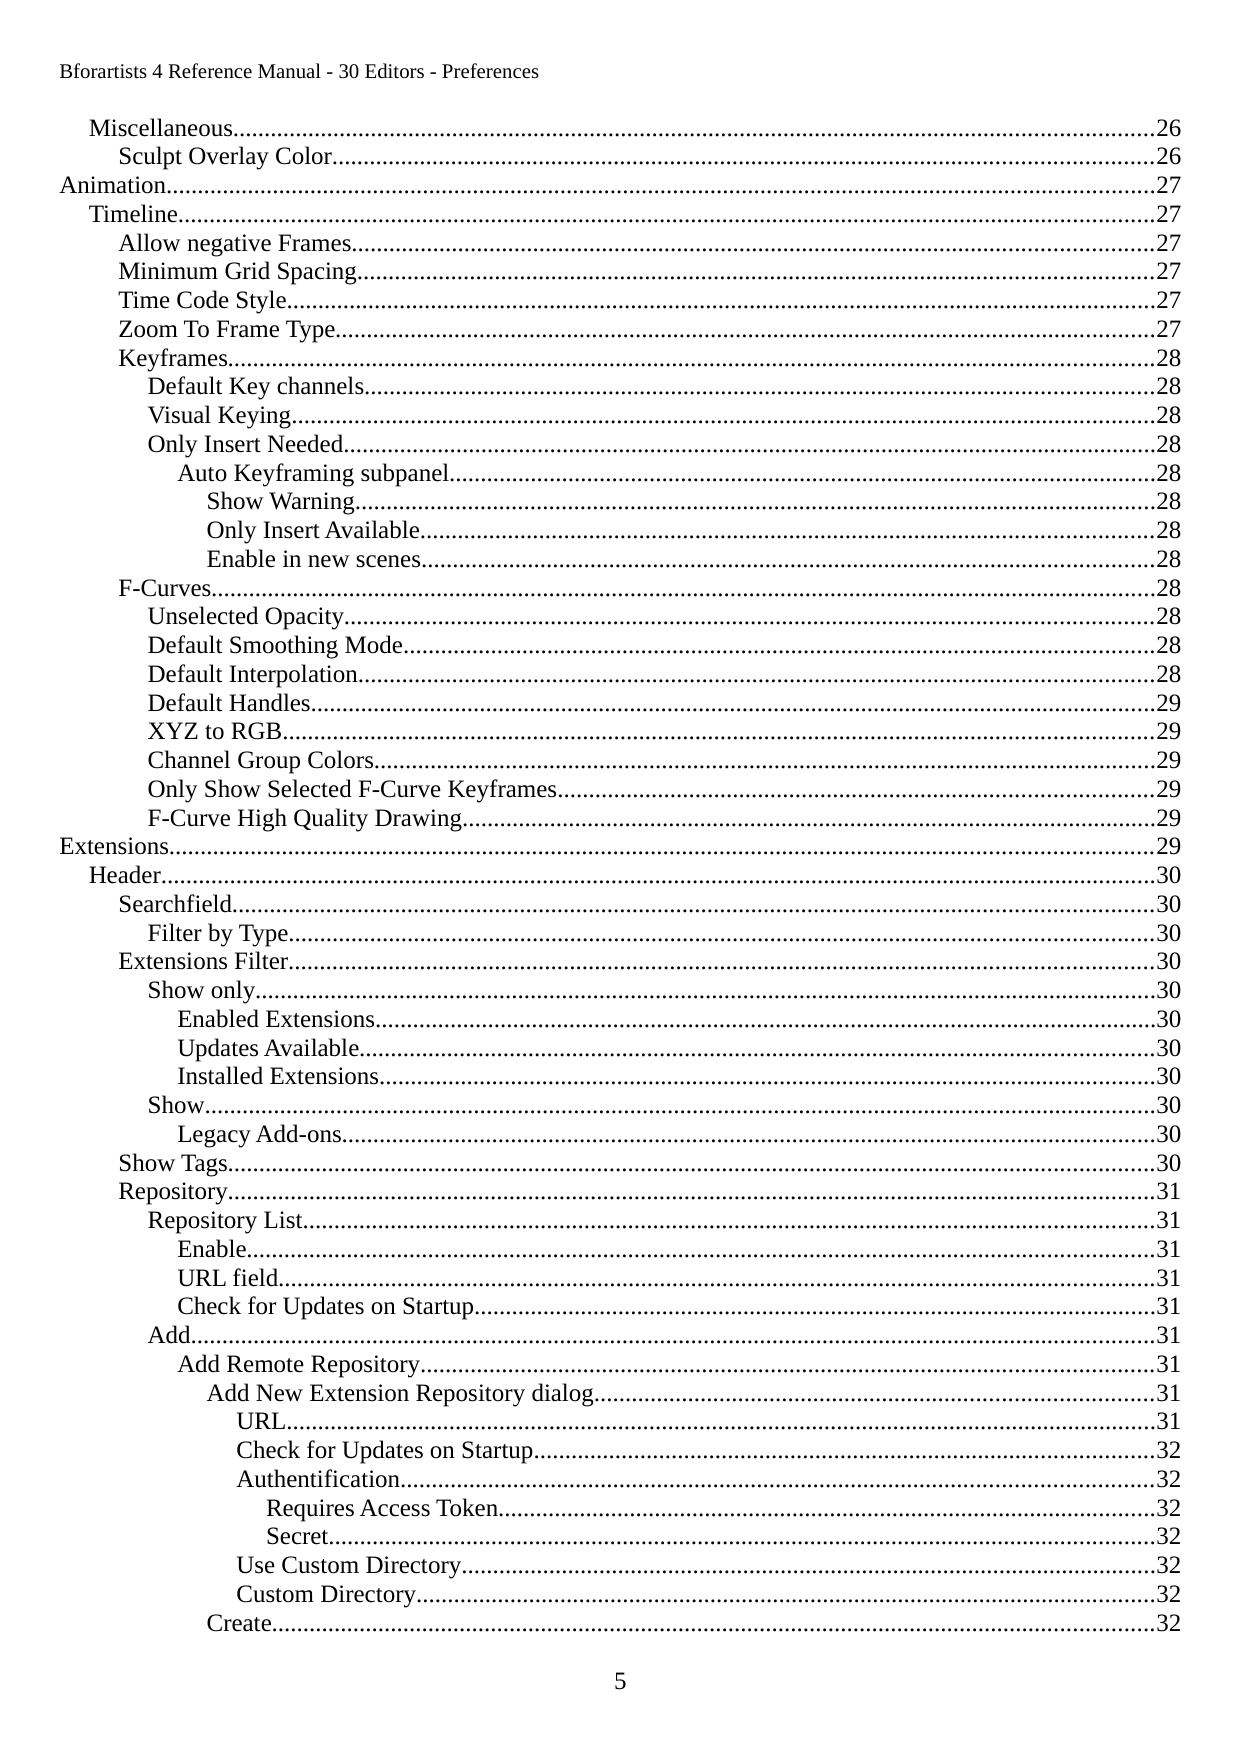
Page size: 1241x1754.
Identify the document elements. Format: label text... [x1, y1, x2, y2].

text Animation 27 [59, 170, 1181, 199]
text Repository 31 [118, 1176, 1181, 1205]
text Installed Extensions 30 [177, 1061, 1181, 1090]
text Extensions Filter 30 [118, 946, 1181, 975]
text Visual Keying 28 [147, 400, 1181, 429]
text Add 31 [147, 1320, 1181, 1349]
text Default Smoothing Mode 28 [147, 630, 1181, 659]
text Filter by Type 30 [147, 918, 1181, 946]
text URL field 31 [177, 1263, 1181, 1291]
text Zoom To Frame Type 27 [118, 314, 1181, 343]
text Minimum Grid Spacing 27 [118, 256, 1181, 285]
text Channel Group Colors 29 [147, 745, 1181, 774]
text Show Tags 30 [118, 1148, 1181, 1176]
text Show Warning 28 [206, 486, 1181, 515]
text Check for Updates on Startup 32 [236, 1435, 1181, 1464]
text Default Handles 29 [147, 688, 1181, 716]
text Create 32 [206, 1608, 1181, 1636]
text Only Insert Needed 28 [147, 429, 1181, 458]
text URL 31 [236, 1406, 1181, 1435]
text Custom Directory 32 [236, 1579, 1181, 1608]
text Secret 32 [266, 1521, 1181, 1550]
text Header 30 [88, 860, 1181, 889]
text Extensions 29 [59, 831, 1181, 860]
text Use Custom Directory 32 [236, 1550, 1181, 1579]
text Sculpt Overlay Color 26 [118, 141, 1181, 170]
text Unselected Opacity 28 [147, 601, 1181, 630]
text Time Code Style 27 [118, 285, 1181, 314]
text Enable in new scenes 28 [206, 544, 1181, 573]
text F-Curve High Quality Drawing 29 [147, 803, 1181, 831]
text Auto Keyframing subpanel 28 [177, 458, 1181, 486]
text Show 30 [147, 1090, 1181, 1119]
text Timeline 27 [88, 199, 1181, 228]
text Keyframes 28 [118, 343, 1181, 371]
text Default Key channels 28 [147, 371, 1181, 400]
text Only Show Selected F-Curve Keyframes 29 [147, 774, 1181, 803]
text Allow negative Frames 27 [118, 228, 1181, 256]
text Default Interpolation 28 [147, 659, 1181, 688]
text Searchfield 30 [118, 889, 1181, 918]
text Authentification 32 [236, 1464, 1181, 1493]
text F-Curves 28 [118, 573, 1181, 601]
text Check for Updates on Startup 31 [177, 1291, 1181, 1320]
text Show only 30 [147, 975, 1181, 1004]
text Repository List 31 [147, 1205, 1181, 1234]
text Updates Available 30 [177, 1033, 1181, 1061]
text Add Remote Repository 31 [177, 1349, 1181, 1378]
text Enable 31 [177, 1234, 1181, 1263]
text Only Insert Available 28 [206, 515, 1181, 544]
text Add New Extension Repository dialog 31 [206, 1378, 1181, 1406]
text Requires Access Token 32 [266, 1493, 1181, 1521]
text Miscellaneous 26 [88, 113, 1181, 141]
text XYZ to RGB 29 [147, 716, 1181, 745]
text Enabled Extensions 30 [177, 1004, 1181, 1033]
text Legacy Add-ons 30 [177, 1119, 1181, 1148]
